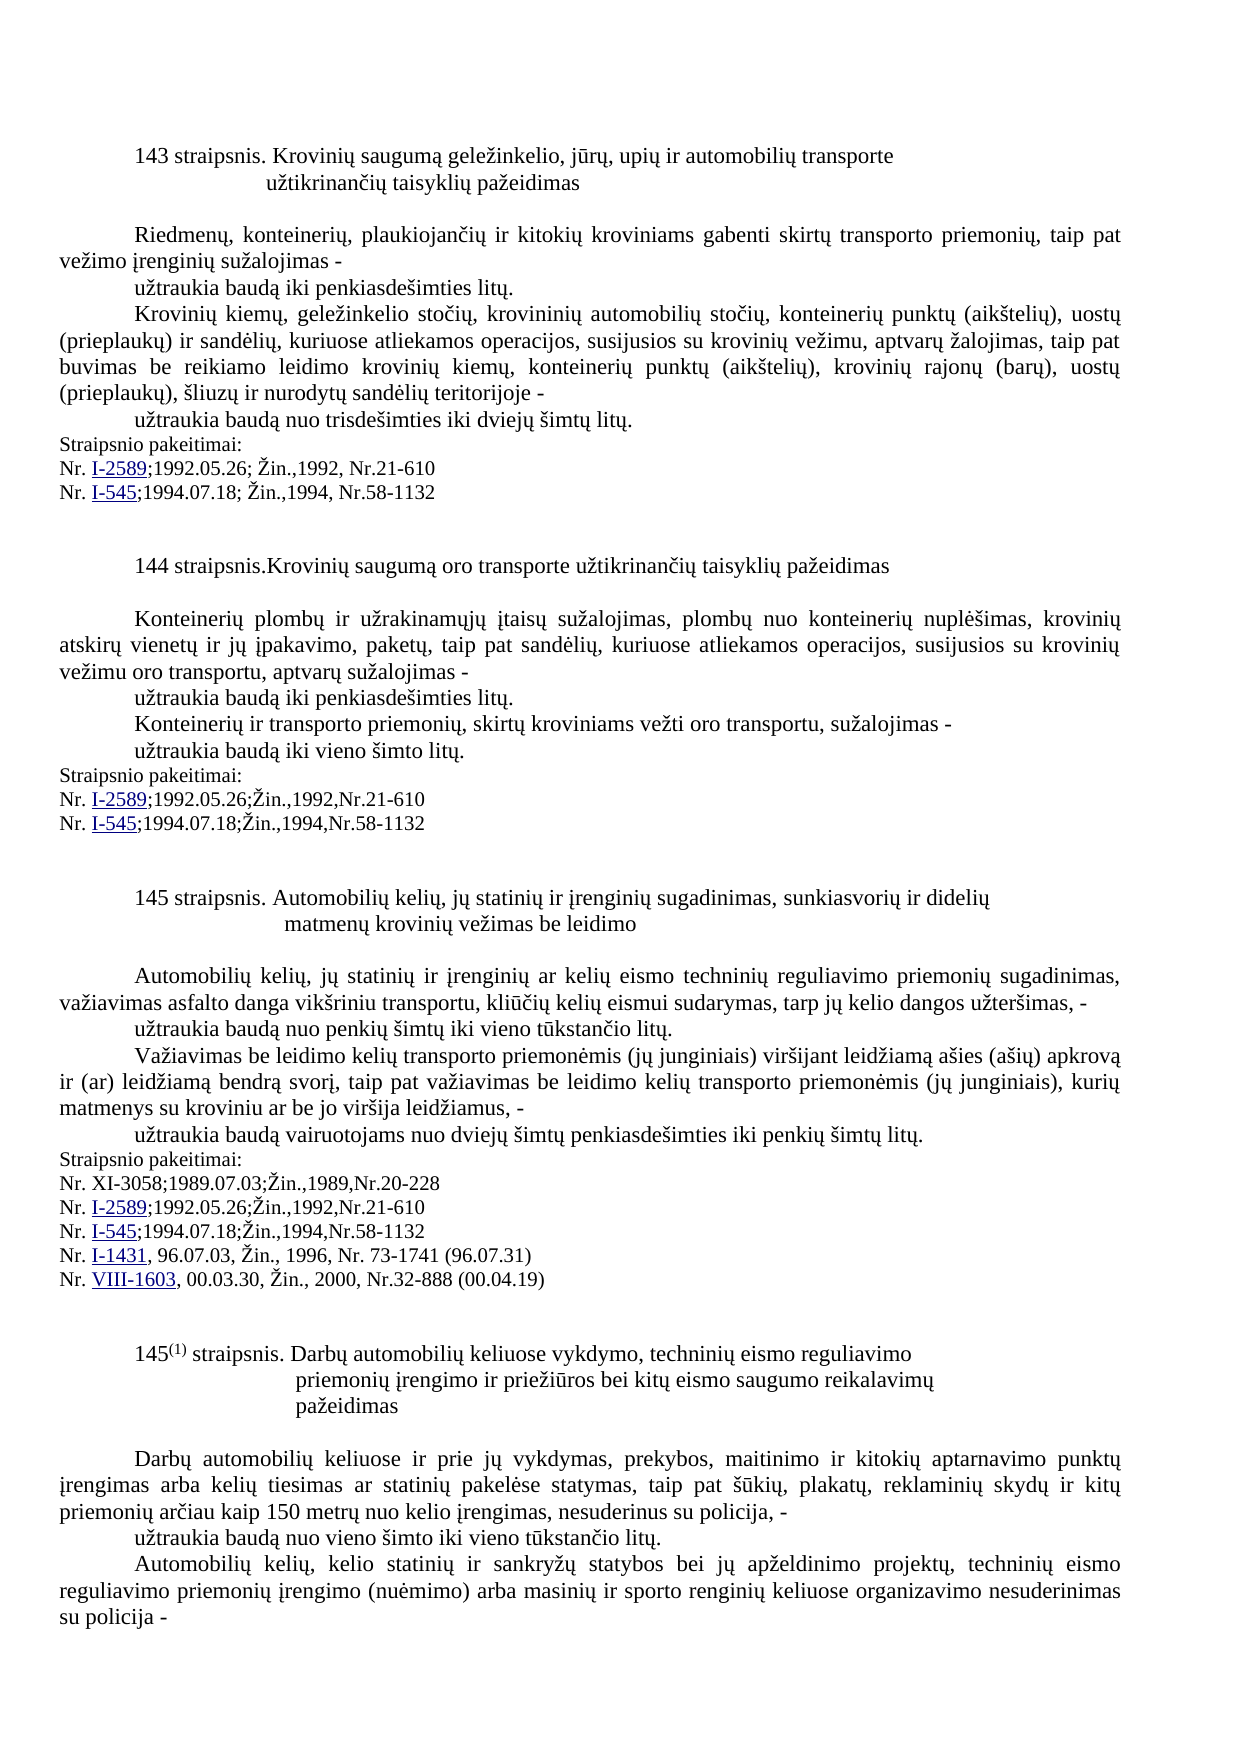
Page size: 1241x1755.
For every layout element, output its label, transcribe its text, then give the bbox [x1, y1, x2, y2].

text Nr. XI-3058;1989.07.03;Žin.,1989,Nr.20-228 [59, 1171, 1122, 1195]
text 145 straipsnis. Automobilių kelių, jų statinių ir įrenginių sugadinimas, sunkiasvorių ir didelių [134, 883, 1122, 910]
text užtraukia baudą nuo trisdešimties iki dviejų šimtų litų. [59, 406, 1122, 432]
text užtraukia baudą iki penkiasdešimties litų. [59, 684, 1122, 711]
text 143 straipsnis. Krovinių saugumą geležinkelio, jūrų, upių ir automobilių transporte [59, 142, 1122, 168]
text Konteinerių plombų ir užrakinamųjų įtaisų sužalojimas, plombų nuo konteinerių nuplėšimas, krovinių atskirų vienetų ir jų įpakavimo, paketų, taip pat sandėlių, kuriuose atliekamos operacijos, susijusios su krovinių vežimu oro transportu, aptvarų sužalojimas - [59, 605, 1122, 684]
text užtraukia baudą iki vieno šimto litų. [59, 737, 1122, 763]
text Važiavimas be leidimo kelių transporto priemonėmis (jų junginiais) viršijant leidžiamą ašies (ašių) apkrovą ir (ar) leidžiamą bendrą svorį, taip pat važiavimas be leidimo kelių transporto priemonėmis (jų junginiais), kurių matmenys su kroviniu ar be jo viršija leidžiamus, - [59, 1042, 1122, 1121]
text Nr. I-545;1994.07.18;Žin.,1994,Nr.58-1132 [59, 811, 1122, 835]
text Automobilių kelių, kelio statinių ir sankryžų statybos bei jų apželdinimo projektų, techninių eismo reguliavimo priemonių įrengimo (nuėmimo) arba masinių ir sporto renginių keliuose organizavimo nesuderinimas su policija - [59, 1550, 1122, 1629]
text Krovinių kiemų, geležinkelio stočių, krovininių automobilių stočių, konteinerių punktų (aikštelių), uostų (prieplaukų) ir sandėlių, kuriuose atliekamos operacijos, susijusios su krovinių vežimu, aptvarų žalojimas, taip pat buvimas be reikiamo leidimo krovinių kiemų, konteinerių punktų (aikštelių), krovinių rajonų (barų), uostų (prieplaukų), šliuzų ir nurodytų sandėlių teritorijoje - [59, 300, 1122, 406]
text Straipsnio pakeitimai: [59, 763, 1122, 787]
text Nr. I-1431, 96.07.03, Žin., 1996, Nr. 73-1741 (96.07.31) [59, 1243, 1122, 1267]
text Konteinerių ir transporto priemonių, skirtų kroviniams vežti oro transportu, sužalojimas - [59, 711, 1122, 737]
text Nr. I-545;1994.07.18;Žin.,1994,Nr.58-1132 [59, 1219, 1122, 1243]
text užtikrinančių taisyklių pažeidimas [59, 168, 1122, 195]
text Nr. I-2589;1992.05.26;Žin.,1992,Nr.21-610 [59, 1195, 1122, 1219]
text Nr. VIII-1603, 00.03.30, Žin., 2000, Nr.32-888 (00.04.19) [59, 1267, 1122, 1291]
text Nr. I-2589;1992.05.26; Žin.,1992, Nr.21-610 [59, 456, 1122, 480]
text 144 straipsnis.Krovinių saugumą oro transporte užtikrinančių taisyklių pažeidimas [59, 552, 1122, 579]
text Automobilių kelių, jų statinių ir įrenginių ar kelių eismo techninių reguliavimo priemonių sugadinimas, važiavimas asfalto danga vikšriniu transportu, kliūčių kelių eismui sudarymas, tarp jų kelio dangos užteršimas, - [59, 963, 1122, 1015]
text priemonių įrengimo ir priežiūros bei kitų eismo saugumo reikalavimų [295, 1366, 1122, 1392]
text 145(1) straipsnis. Darbų automobilių keliuose vykdymo, techninių eismo reguliavimo [134, 1339, 1122, 1366]
text Straipsnio pakeitimai: [59, 432, 1122, 456]
text Straipsnio pakeitimai: [59, 1147, 1122, 1171]
text užtraukia baudą nuo vieno šimto iki vieno tūkstančio litų. [59, 1524, 1122, 1550]
text Nr. I-2589;1992.05.26;Žin.,1992,Nr.21-610 [59, 787, 1122, 811]
text Nr. I-545;1994.07.18; Žin.,1994, Nr.58-1132 [59, 480, 1122, 504]
text užtraukia baudą iki penkiasdešimties litų. [59, 274, 1122, 300]
text Darbų automobilių keliuose ir prie jų vykdymas, prekybos, maitinimo ir kitokių aptarnavimo punktų įrengimas arba kelių tiesimas ar statinių pakelėse statymas, taip pat šūkių, plakatų, reklaminių skydų ir kitų priemonių arčiau kaip 150 metrų nuo kelio įrengimas, nesuderinus su policija, - [59, 1445, 1122, 1524]
text užtraukia baudą vairuotojams nuo dviejų šimtų penkiasdešimties iki penkių šimtų litų. [59, 1121, 1122, 1147]
text pažeidimas [295, 1392, 1122, 1419]
text užtraukia baudą nuo penkių šimtų iki vieno tūkstančio litų. [59, 1015, 1122, 1042]
text Riedmenų, konteinerių, plaukiojančių ir kitokių kroviniams gabenti skirtų transporto priemonių, taip pat vežimo įrenginių sužalojimas - [59, 221, 1122, 274]
text matmenų krovinių vežimas be leidimo [284, 910, 1122, 936]
